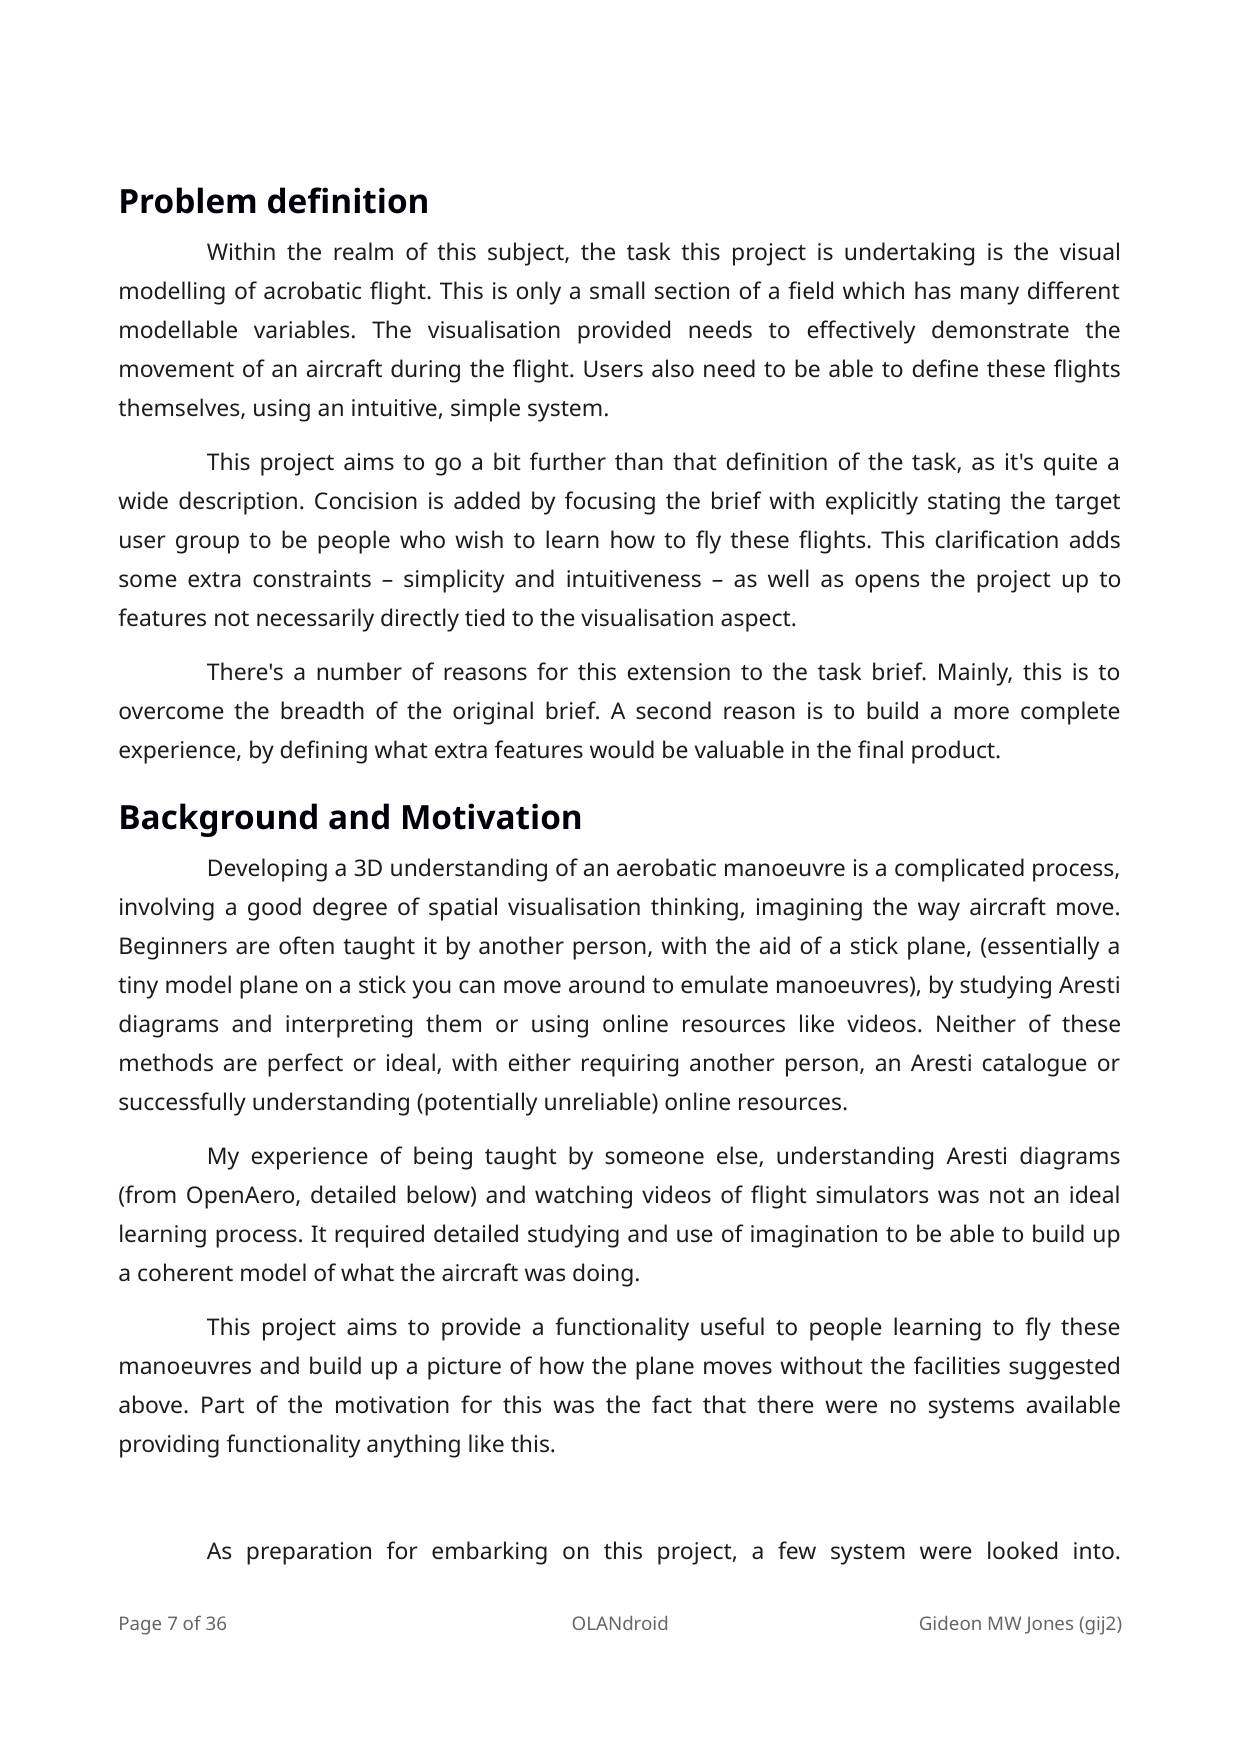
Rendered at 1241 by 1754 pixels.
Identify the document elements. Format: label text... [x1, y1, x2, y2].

text My experience of being taught by someone else, understanding Aresti diagrams (from OpenAero, detailed below) and watching videos of flight simulators was not an ideal learning process. It required detailed studying and use of imagination to be able to build up a coherent model of what the aircraft was doing. [118, 1140, 1122, 1288]
subtitle Problem definition [118, 178, 1122, 223]
text Developing a 3D understanding of an aerobatic manoeuvre is a complicated process, involving a good degree of spatial visualisation thinking, imagining the way aircraft move. Beginners are often taught it by another person, with the aid of a stick plane, (essentially a tiny model plane on a stick you can move around to emulate manoeuvres), by studying Aresti diagrams and interpreting them or using online resources like videos. Neither of these methods are perfect or ideal, with either requiring another person, an Aresti catalogue or successfully understanding (potentially unreliable) online resources. [118, 852, 1122, 1117]
subtitle Background and Motivation [118, 794, 1122, 839]
text Within the realm of this subject, the task this project is undertaking is the visual modelling of acrobatic flight. This is only a small section of a field which has many different modellable variables. The visualisation provided needs to effectively demonstrate the movement of an aircraft during the flight. Users also need to be able to define these flights themselves, using an intuitive, simple system. [118, 236, 1122, 423]
text As preparation for embarking on this project, a few system were looked into. [118, 1535, 1122, 1566]
text This project aims to provide a functionality useful to people learning to fly these manoeuvres and build up a picture of how the plane moves without the facilities suggested above. Part of the motivation for this was the fact that there were no systems available providing functionality anything like this. [118, 1311, 1122, 1459]
text There's a number of reasons for this extension to the task brief. Mainly, this is to overcome the breadth of the original brief. A second reason is to build a more complete experience, by defining what extra features would be valuable in the final product. [118, 656, 1122, 765]
text This project aims to go a bit further than that definition of the task, as it's quite a wide description. Concision is added by focusing the brief with explicitly stating the target user group to be people who wish to learn how to fly these flights. This clarification adds some extra constraints – simplicity and intuitiveness – as well as opens the project up to features not necessarily directly tied to the visualisation aspect. [118, 446, 1122, 633]
